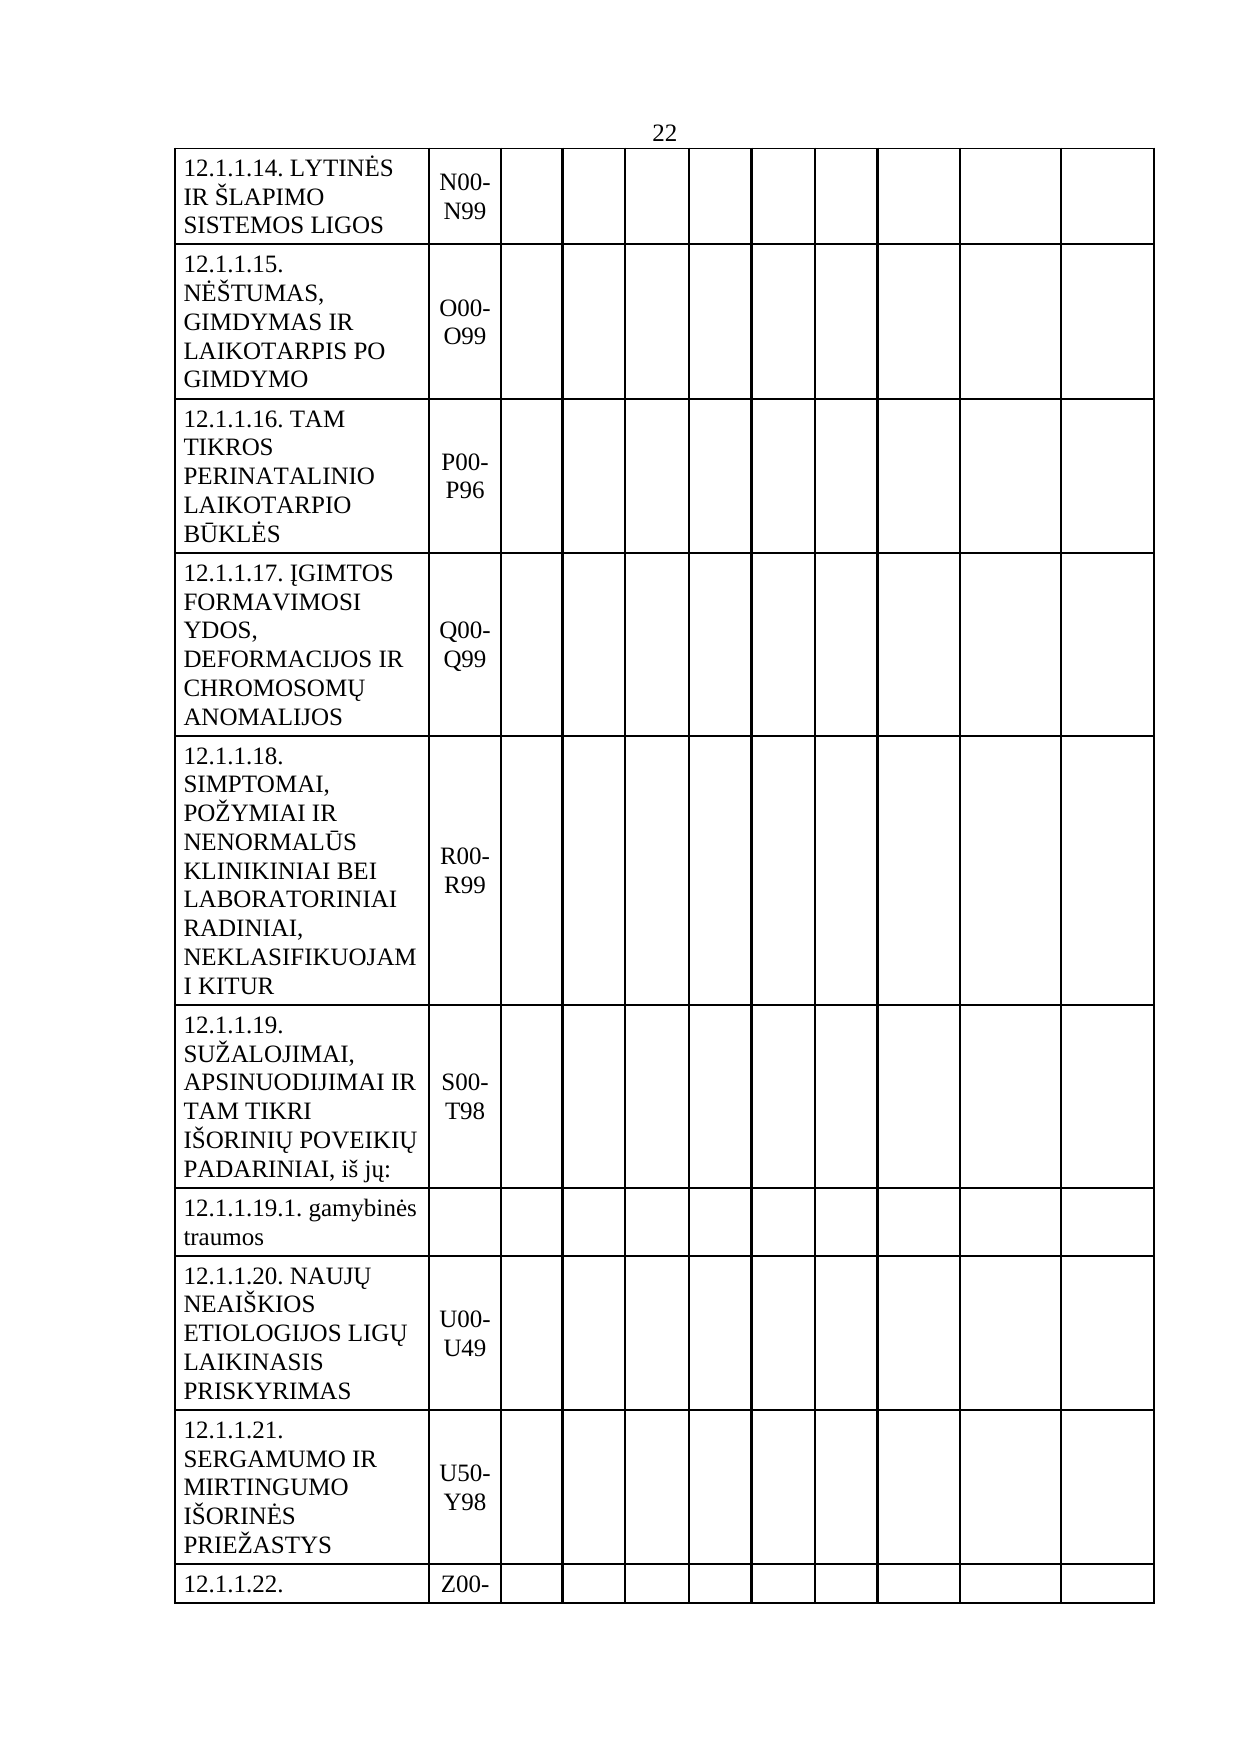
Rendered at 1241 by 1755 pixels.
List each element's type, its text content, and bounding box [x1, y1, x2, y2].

table_cell [564, 1257, 624, 1409]
table_cell [753, 400, 814, 552]
table_cell R00-R99 [430, 737, 500, 1004]
table_cell [753, 554, 814, 734]
table_cell [879, 149, 959, 243]
table_cell [502, 1257, 561, 1409]
table_cell [879, 1006, 959, 1187]
table_cell [1062, 1006, 1153, 1187]
table_cell [879, 400, 959, 552]
table_cell [626, 1411, 688, 1563]
table_cell [961, 400, 1060, 552]
table_cell [626, 1565, 688, 1602]
table_cell [816, 245, 876, 397]
table_cell [961, 1257, 1060, 1409]
table_cell [502, 737, 561, 1004]
table_cell [564, 737, 624, 1004]
table_cell [753, 1565, 814, 1602]
table_cell [564, 1411, 624, 1563]
table_cell [626, 737, 688, 1004]
table_cell 12.1.1.15. NĖŠTUMAS, GIMDYMAS IR LAIKOTARPIS PO GIMDYMO [176, 245, 428, 397]
table_cell 12.1.1.14. LYTINĖS IR ŠLAPIMO SISTEMOS LIGOS [176, 149, 428, 243]
table_cell [430, 1189, 500, 1254]
table_cell [1062, 245, 1153, 397]
table_cell [626, 245, 688, 397]
table_cell [690, 1189, 750, 1254]
table_cell [626, 1006, 688, 1187]
table_cell N00-N99 [430, 149, 500, 243]
table_cell [564, 554, 624, 734]
table_cell [879, 1411, 959, 1563]
table_cell [816, 737, 876, 1004]
table_cell [753, 245, 814, 397]
table_cell [690, 245, 750, 397]
table_cell [961, 1006, 1060, 1187]
table_cell [1062, 400, 1153, 552]
table_cell [753, 149, 814, 243]
table_cell [816, 1189, 876, 1254]
table_cell [690, 149, 750, 243]
table_cell [879, 737, 959, 1004]
table_cell S00-T98 [430, 1006, 500, 1187]
table_cell [502, 1189, 561, 1254]
table_cell [690, 554, 750, 734]
table_cell [626, 149, 688, 243]
table_cell [690, 1411, 750, 1563]
table_cell 12.1.1.22. [176, 1565, 428, 1602]
table_cell [502, 149, 561, 243]
table_cell [1062, 149, 1153, 243]
table_cell [753, 1257, 814, 1409]
table_cell [816, 1565, 876, 1602]
table_cell 12.1.1.21. SERGAMUMO IR MIRTINGUMO IŠORINĖS PRIEŽASTYS [176, 1411, 428, 1563]
table_cell [1062, 1189, 1153, 1254]
table_cell U50-Y98 [430, 1411, 500, 1563]
table_cell [626, 554, 688, 734]
table_cell [564, 245, 624, 397]
table_cell O00-O99 [430, 245, 500, 397]
table_cell U00-U49 [430, 1257, 500, 1409]
table_cell [502, 245, 561, 397]
table_cell [961, 1411, 1060, 1563]
table_cell 12.1.1.20. NAUJŲ NEAIŠKIOS ETIOLOGIJOS LIGŲ LAIKINASIS PRISKYRIMAS [176, 1257, 428, 1409]
table_cell [690, 737, 750, 1004]
table_cell [502, 1411, 561, 1563]
table_cell [502, 1565, 561, 1602]
table_cell [961, 1565, 1060, 1602]
table_cell [690, 1006, 750, 1187]
table_cell [879, 1189, 959, 1254]
table_cell [816, 554, 876, 734]
table_cell 12.1.1.17. ĮGIMTOS FORMAVIMOSI YDOS, DEFORMACIJOS IR CHROMOSOMŲ ANOMALIJOS [176, 554, 428, 734]
table_cell [1062, 737, 1153, 1004]
table_cell [816, 400, 876, 552]
table_cell [961, 149, 1060, 243]
table_cell [753, 737, 814, 1004]
table_cell [502, 1006, 561, 1187]
table_cell [690, 1565, 750, 1602]
table_cell [564, 1189, 624, 1254]
table_cell [502, 400, 561, 552]
table_cell [690, 1257, 750, 1409]
table_cell [879, 1257, 959, 1409]
table_cell [879, 245, 959, 397]
table_cell [753, 1006, 814, 1187]
table_cell [1062, 554, 1153, 734]
table_cell [816, 149, 876, 243]
table_cell [502, 554, 561, 734]
table_cell P00-P96 [430, 400, 500, 552]
table_cell [961, 554, 1060, 734]
table_cell Q00-Q99 [430, 554, 500, 734]
table_cell [564, 1565, 624, 1602]
table_cell [879, 554, 959, 734]
table_cell 12.1.1.19. SUŽALOJIMAI, APSINUODIJIMAI IR TAM TIKRI IŠORINIŲ POVEIKIŲ PADARINIAI, iš jų: [176, 1006, 428, 1187]
table_cell [753, 1189, 814, 1254]
table_cell [690, 400, 750, 552]
table_cell 12.1.1.18. SIMPTOMAI, POŽYMIAI IR NENORMALŪS KLINIKINIAI BEI LABORATORINIAI RADINIAI, NEKLASIFIKUOJAMI KITUR [176, 737, 428, 1004]
table_cell [961, 737, 1060, 1004]
table_cell [961, 1189, 1060, 1254]
table_cell [564, 149, 624, 243]
table_cell [753, 1411, 814, 1563]
table_cell [1062, 1257, 1153, 1409]
table_cell [816, 1006, 876, 1187]
table_cell [816, 1257, 876, 1409]
table_cell [961, 245, 1060, 397]
table_cell [1062, 1565, 1153, 1602]
table_cell [626, 400, 688, 552]
table_cell [626, 1189, 688, 1254]
table_cell [1062, 1411, 1153, 1563]
table_cell Z00- [430, 1565, 500, 1602]
table_cell [564, 1006, 624, 1187]
table_cell [564, 400, 624, 552]
table_cell 12.1.1.16. TAM TIKROS PERINATALINIO LAIKOTARPIO BŪKLĖS [176, 400, 428, 552]
table_cell [879, 1565, 959, 1602]
table_cell 12.1.1.19.1. gamybinės traumos [176, 1189, 428, 1254]
table_cell [626, 1257, 688, 1409]
table_cell [816, 1411, 876, 1563]
